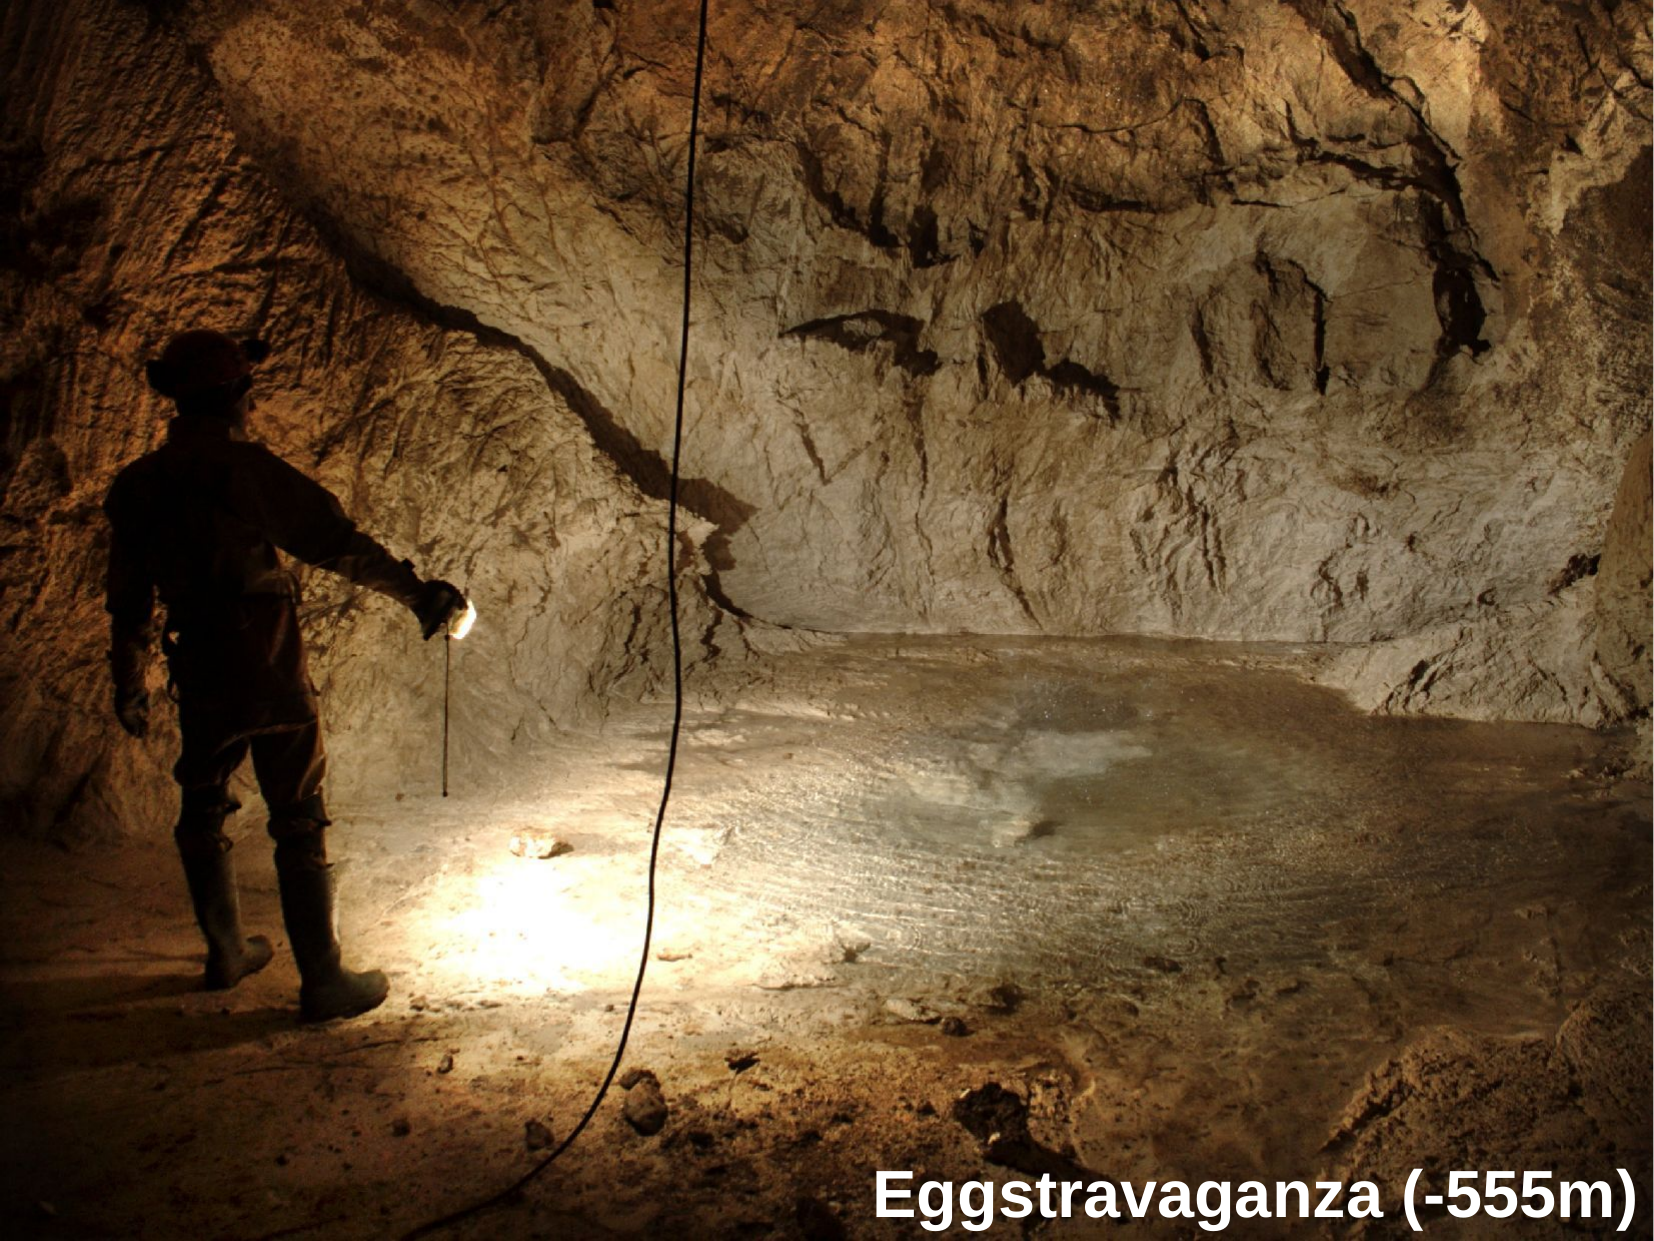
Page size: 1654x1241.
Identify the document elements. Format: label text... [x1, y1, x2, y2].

picture [0, 0, 1654, 1241]
text_box Eggstravaganza (-555m) [857, 1150, 1654, 1241]
